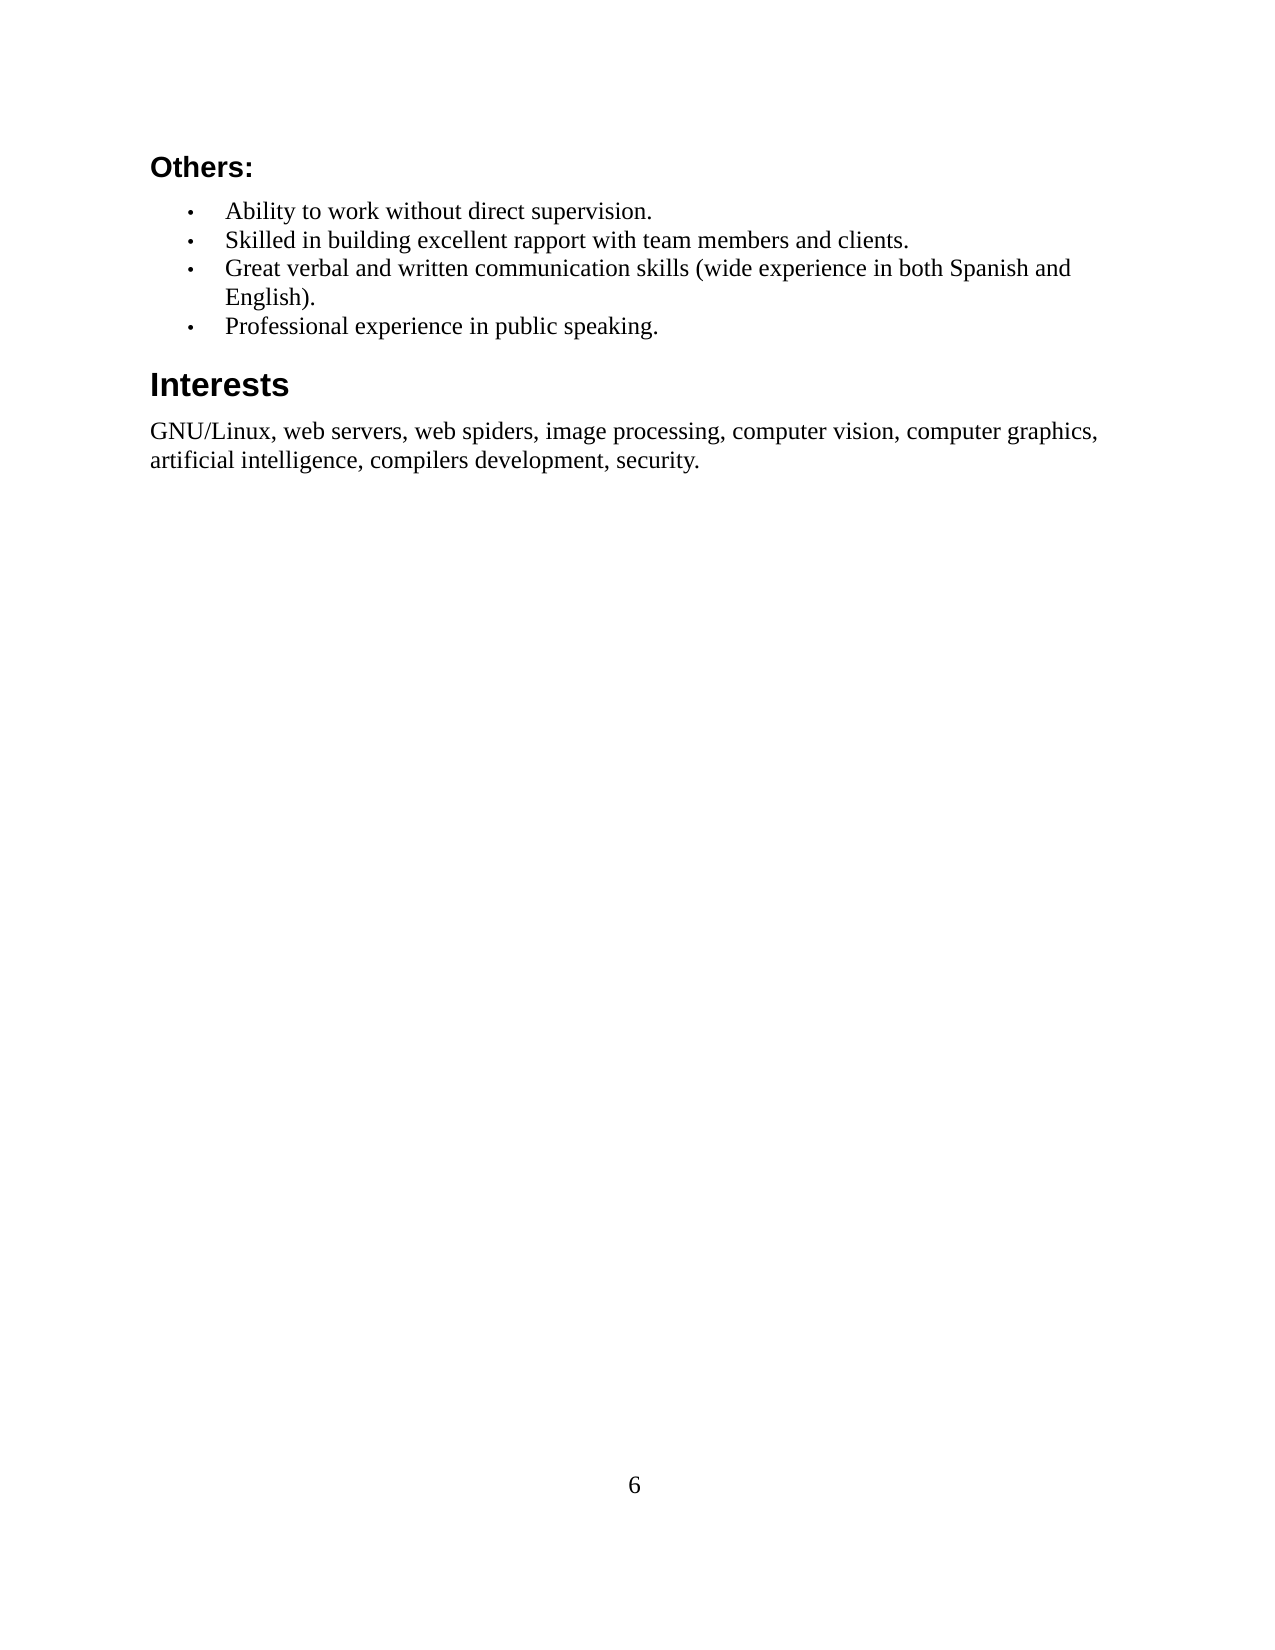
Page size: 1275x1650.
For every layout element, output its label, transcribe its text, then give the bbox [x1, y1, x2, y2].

list Great verbal and written communication skills (wide experience in both Spanish and English). [187, 253, 1125, 311]
list Ability to work without direct supervision. [187, 196, 1125, 225]
subtitle Interests [150, 365, 1125, 403]
subtitle Others: [150, 150, 1125, 183]
list Professional experience in public speaking. [187, 311, 1125, 340]
text GNU/Linux, web servers, web spiders, image processing, computer vision, computer graphics, artificial intelligence, compilers development, security. [150, 416, 1125, 473]
list Skilled in building excellent rapport with team members and clients. [187, 225, 1125, 253]
